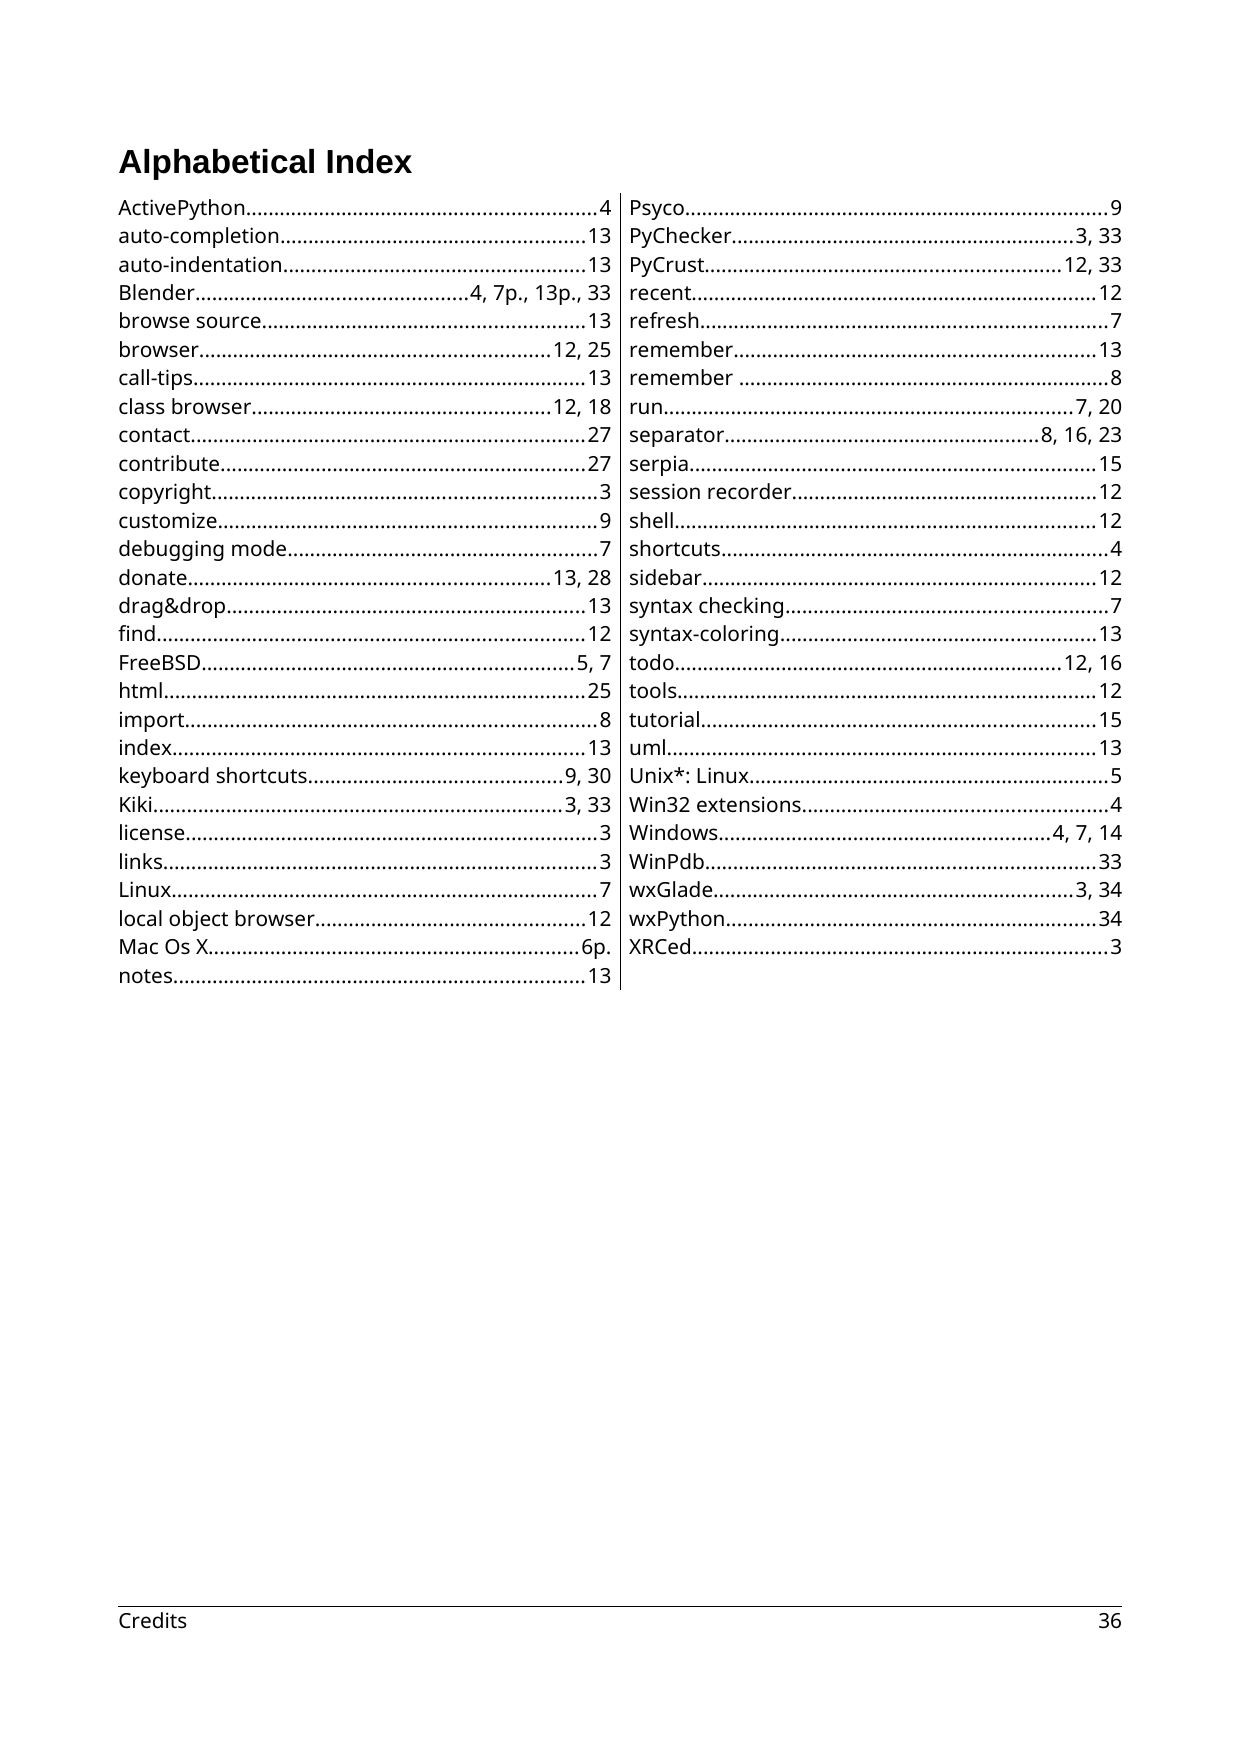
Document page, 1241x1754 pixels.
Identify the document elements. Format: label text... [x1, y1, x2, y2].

text notes 13 [118, 961, 611, 989]
text Win32 extensions 4 [629, 790, 1122, 818]
text Blender 4, 7p., 13p., 33 [118, 278, 611, 307]
text contact 27 [118, 420, 611, 449]
text separator 8, 16, 23 [629, 420, 1122, 449]
text wxGlade 3, 34 [629, 875, 1122, 904]
text tutorial 15 [629, 705, 1122, 733]
text auto-indentation 13 [118, 250, 611, 278]
text Unix*: Linux 5 [629, 762, 1122, 790]
text shortcuts 4 [629, 534, 1122, 563]
text browser 12, 25 [118, 335, 611, 363]
text wxPython 34 [629, 904, 1122, 932]
text contribute 27 [118, 449, 611, 477]
text refresh 7 [629, 307, 1122, 335]
text Mac Os X 6p. [118, 932, 611, 961]
text sidebar 12 [629, 563, 1122, 591]
text local object browser 12 [118, 904, 611, 932]
text class browser 12, 18 [118, 392, 611, 420]
text serpia 15 [629, 449, 1122, 477]
text Kiki 3, 33 [118, 790, 611, 818]
text XRCed 3 [629, 932, 1122, 961]
text run 7, 20 [629, 392, 1122, 420]
text tools 12 [629, 676, 1122, 705]
text copyright 3 [118, 477, 611, 506]
text html 25 [118, 676, 611, 705]
text syntax checking 7 [629, 591, 1122, 619]
text Windows 4, 7, 14 [629, 818, 1122, 847]
text keyboard shortcuts 9, 30 [118, 762, 611, 790]
text find 12 [118, 619, 611, 648]
text uml 13 [629, 733, 1122, 762]
text license 3 [118, 818, 611, 847]
text remember 13 [629, 335, 1122, 363]
text browse source 13 [118, 307, 611, 335]
text Linux 7 [118, 875, 611, 904]
text syntax-coloring 13 [629, 619, 1122, 648]
text debugging mode 7 [118, 534, 611, 563]
text shell 12 [629, 506, 1122, 534]
text PyChecker 3, 33 [629, 221, 1122, 250]
subtitle Alphabetical Index [118, 143, 1122, 180]
text ActivePython 4 [118, 193, 611, 221]
text donate 13, 28 [118, 563, 611, 591]
text WinPdb 33 [629, 847, 1122, 875]
text drag&drop 13 [118, 591, 611, 619]
text call-tips 13 [118, 363, 611, 392]
text remember 8 [629, 363, 1122, 392]
text FreeBSD 5, 7 [118, 648, 611, 676]
text links 3 [118, 847, 611, 875]
text session recorder 12 [629, 477, 1122, 506]
text Psyco 9 [629, 193, 1122, 221]
text recent 12 [629, 278, 1122, 307]
text todo 12, 16 [629, 648, 1122, 676]
text PyCrust 12, 33 [629, 250, 1122, 278]
text auto-completion 13 [118, 221, 611, 250]
text index 13 [118, 733, 611, 762]
text import 8 [118, 705, 611, 733]
text customize 9 [118, 506, 611, 534]
